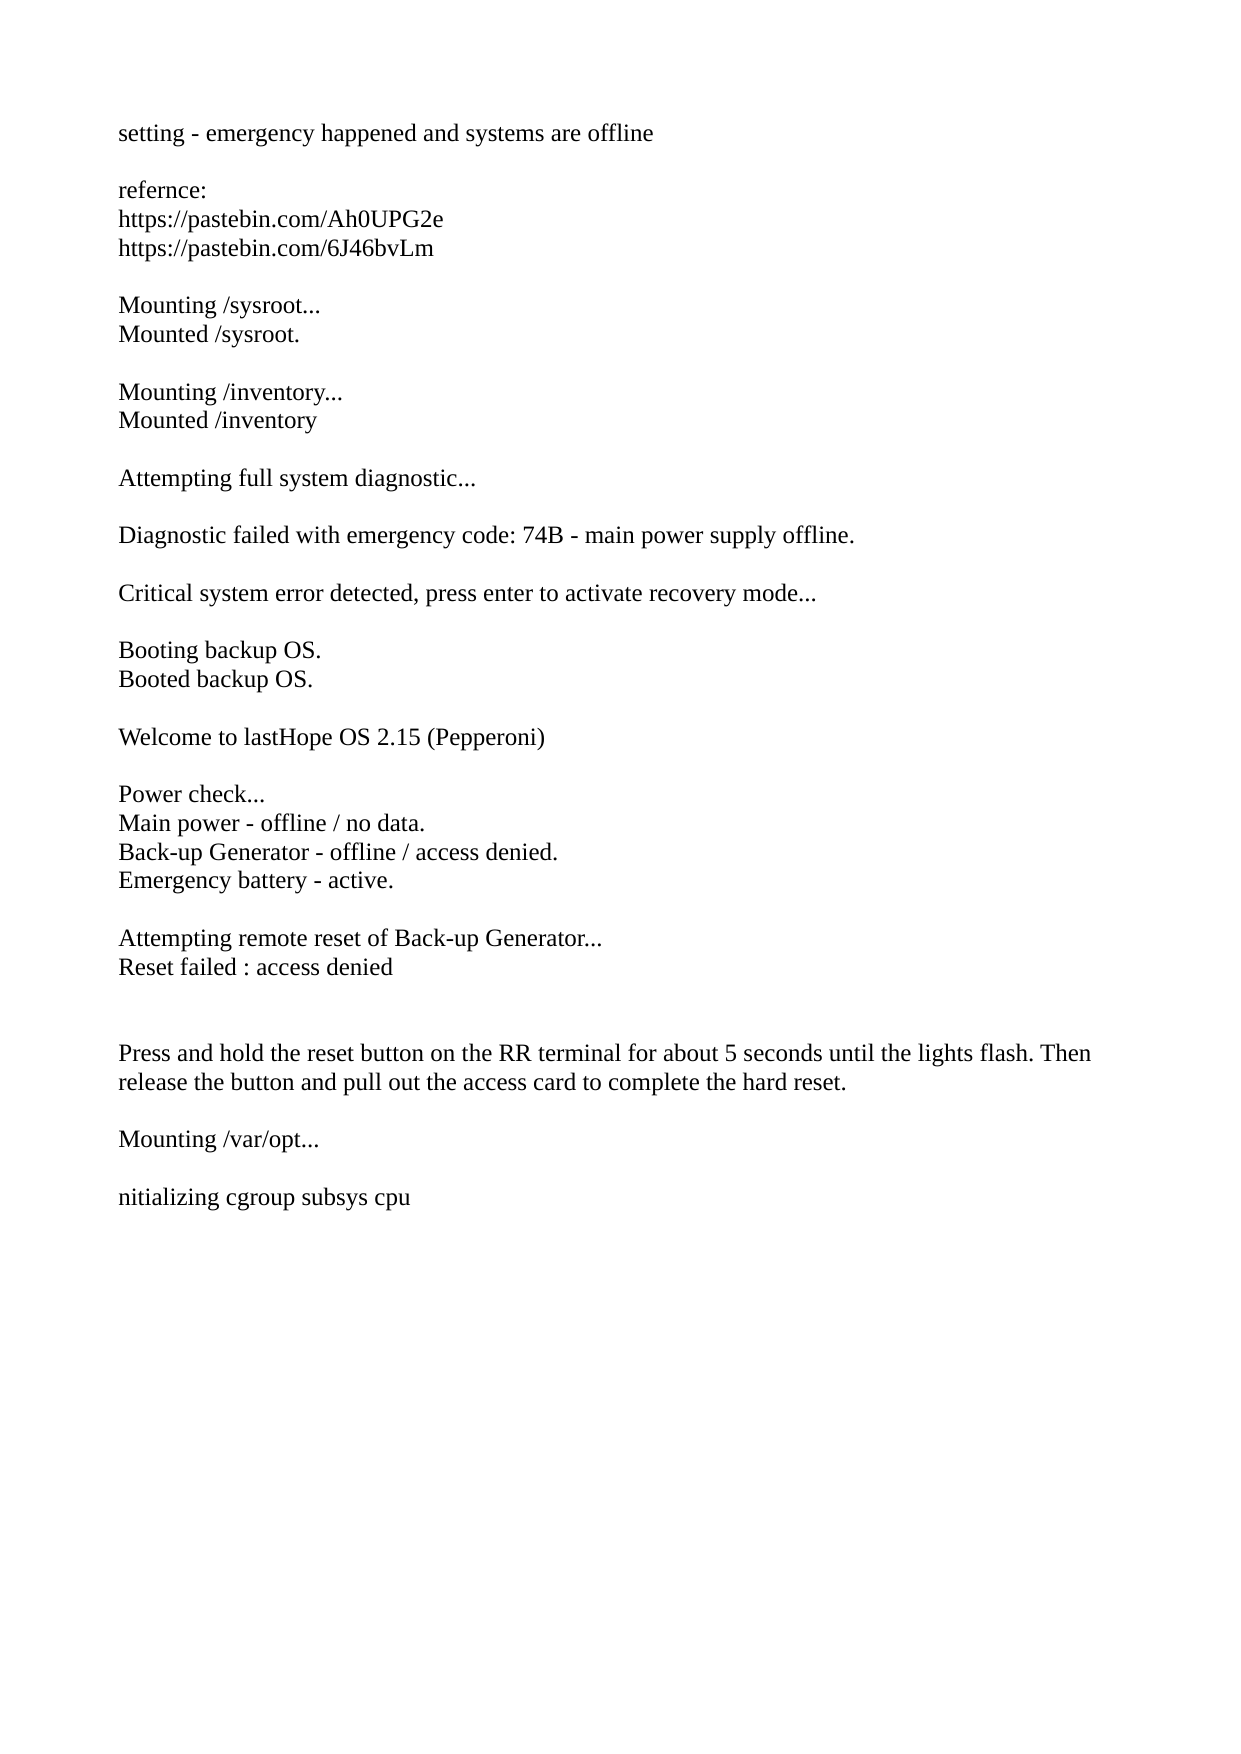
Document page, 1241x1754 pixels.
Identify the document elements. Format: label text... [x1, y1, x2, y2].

text Power check... [118, 779, 1122, 808]
text Mounting /sysroot... [118, 291, 1122, 319]
text Booting backup OS. [118, 636, 1122, 664]
text Attempting remote reset of Back-up Generator... [118, 923, 1122, 952]
text Press and hold the reset button on the RR terminal for about 5 seconds until the lights flash. Then release the button and pull out the access card to complete the hard reset. [118, 1038, 1122, 1096]
text Critical system error detected, press enter to activate recovery mode... [118, 578, 1122, 607]
text https://pastebin.com/Ah0UPG2e [118, 204, 1122, 233]
text Mounted /inventory [118, 406, 1122, 434]
text Booted backup OS. [118, 664, 1122, 693]
text Reset failed : access denied [118, 952, 1122, 981]
text Emergency battery - active. [118, 866, 1122, 894]
text Back-up Generator - offline / access denied. [118, 837, 1122, 866]
text Mounted /sysroot. [118, 319, 1122, 348]
text Mounting /var/opt... [118, 1124, 1122, 1153]
text Welcome to lastHope OS 2.15 (Pepperoni) [118, 722, 1122, 751]
text Attempting full system diagnostic... [118, 463, 1122, 492]
text Diagnostic failed with emergency code: 74B - main power supply offline. [118, 521, 1122, 549]
text Mounting /inventory... [118, 377, 1122, 406]
text nitializing cgroup subsys cpu [118, 1182, 1122, 1211]
text Main power - offline / no data. [118, 808, 1122, 837]
text https://pastebin.com/6J46bvLm [118, 233, 1122, 262]
text refernce: [118, 176, 1122, 204]
text setting - emergency happened and systems are offline [118, 118, 1122, 147]
